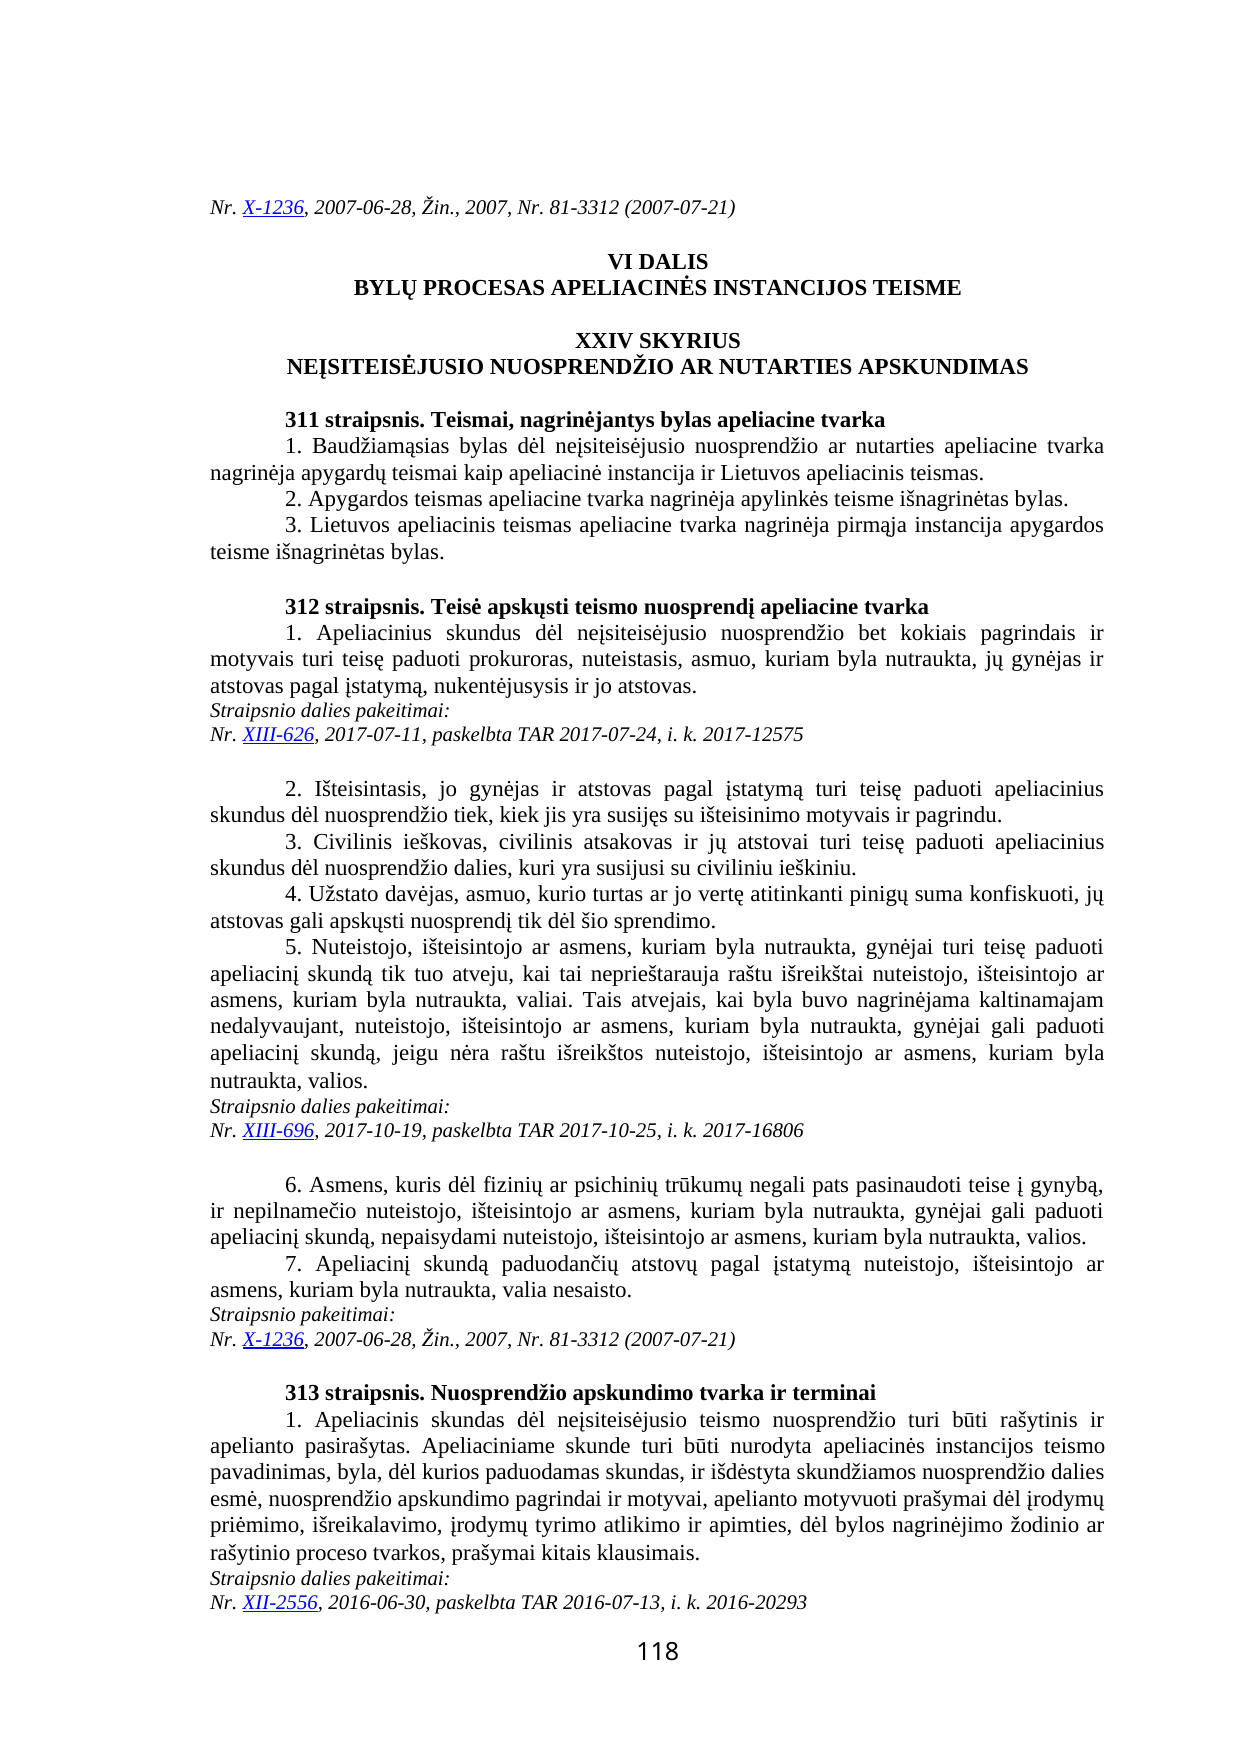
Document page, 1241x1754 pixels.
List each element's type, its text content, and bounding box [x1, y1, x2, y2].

text Nr. XIII-696, 2017-10-19, paskelbta TAR 2017-10-25, i. k. 2017-16806 [210, 1118, 1106, 1142]
text 2. Išteisintasis, jo gynėjas ir atstovas pagal įstatymą turi teisę paduoti apeliacinius skundus dėl nuosprendžio tiek, kiek jis yra susijęs su išteisinimo motyvais ir pagrindu. [210, 775, 1106, 828]
text Straipsnio pakeitimai: [210, 1302, 1106, 1326]
text Nr. X-1236, 2007-06-28, Žin., 2007, Nr. 81-3312 (2007-07-21) [210, 195, 1106, 219]
text Straipsnio dalies pakeitimai: [210, 1566, 1106, 1590]
text VI dalis [210, 248, 1106, 274]
text Nr. XIII-626, 2017-07-11, paskelbta TAR 2017-07-24, i. k. 2017-12575 [210, 722, 1106, 746]
text Neįsiteisėjusio nuosprendžio ar nutarties apskundimas [210, 353, 1106, 379]
text 311 straipsnis. Teismai, nagrinėjantys bylas apeliacine tvarka [210, 406, 1106, 432]
text Nr. XII-2556, 2016-06-30, paskelbta TAR 2016-07-13, i. k. 2016-20293 [210, 1590, 1106, 1614]
text 1. Apeliacinis skundas dėl neįsiteisėjusio teismo nuosprendžio turi būti rašytinis ir apelianto pasirašytas. Apeliaciniame skunde turi būti nurodyta apeliacinės instancijos teismo pavadinimas, byla, dėl kurios paduodamas skundas, ir išdėstyta skundžiamos nuosprendžio dalies esmė, nuosprendžio apskundimo pagrindai ir motyvai, apelianto motyvuoti prašymai dėl įrodymų priėmimo, išreikalavimo, įrodymų tyrimo atlikimo ir apimties, dėl bylos nagrinėjimo žodinio ar rašytinio proceso tvarkos, prašymai kitais klausimais. [210, 1406, 1106, 1566]
text 1. Baudžiamąsias bylas dėl neįsiteisėjusio nuosprendžio ar nutarties apeliacine tvarka nagrinėja apygardų teismai kaip apeliacinė instancija ir Lietuvos apeliacinis teismas. [210, 432, 1106, 485]
text Nr. X-1236, 2007-06-28, Žin., 2007, Nr. 81-3312 (2007-07-21) [210, 1326, 1106, 1351]
text Bylų procesas apeliacinės instancijos teisme [210, 274, 1106, 301]
text 2. Apygardos teismas apeliacine tvarka nagrinėja apylinkės teisme išnagrinėtas bylas. [210, 485, 1106, 511]
text 312 straipsnis. Teisė apskųsti teismo nuosprendį apeliacine tvarka [210, 593, 1106, 619]
text 6. Asmens, kuris dėl fizinių ar psichinių trūkumų negali pats pasinaudoti teise į gynybą, ir nepilnamečio nuteistojo, išteisintojo ar asmens, kuriam byla nutraukta, gynėjai gali paduoti apeliacinį skundą, nepaisydami nuteistojo, išteisintojo ar asmens, kuriam byla nutraukta, valios. [210, 1171, 1106, 1250]
text 3. Lietuvos apeliacinis teismas apeliacine tvarka nagrinėja pirmąja instancija apygardos teisme išnagrinėtas bylas. [210, 511, 1106, 564]
text Straipsnio dalies pakeitimai: [210, 698, 1106, 722]
text 5. Nuteistojo, išteisintojo ar asmens, kuriam byla nutraukta, gynėjai turi teisę paduoti apeliacinį skundą tik tuo atveju, kai tai neprieštarauja raštu išreikštai nuteistojo, išteisintojo ar asmens, kuriam byla nutraukta, valiai. Tais atvejais, kai byla buvo nagrinėjama kaltinamajam nedalyvaujant, nuteistojo, išteisintojo ar asmens, kuriam byla nutraukta, gynėjai gali paduoti apeliacinį skundą, jeigu nėra raštu išreikštos nuteistojo, išteisintojo ar asmens, kuriam byla nutraukta, valios. [210, 933, 1106, 1094]
text Straipsnio dalies pakeitimai: [210, 1094, 1106, 1118]
text XXIV skyrius [210, 327, 1106, 353]
text 3. Civilinis ieškovas, civilinis atsakovas ir jų atstovai turi teisę paduoti apeliacinius skundus dėl nuosprendžio dalies, kuri yra susijusi su civiliniu ieškiniu. [210, 828, 1106, 881]
text 4. Užstato davėjas, asmuo, kurio turtas ar jo vertę atitinkanti pinigų suma konfiskuoti, jų atstovas gali apskųsti nuosprendį tik dėl šio sprendimo. [210, 881, 1106, 933]
text 1. Apeliacinius skundus dėl neįsiteisėjusio nuosprendžio bet kokiais pagrindais ir motyvais turi teisę paduoti prokuroras, nuteistasis, asmuo, kuriam byla nutraukta, jų gynėjas ir atstovas pagal įstatymą, nukentėjusysis ir jo atstovas. [210, 619, 1106, 698]
text 313 straipsnis. Nuosprendžio apskundimo tvarka ir terminai [210, 1379, 1106, 1406]
text 7. Apeliacinį skundą paduodančių atstovų pagal įstatymą nuteistojo, išteisintojo ar asmens, kuriam byla nutraukta, valia nesaisto. [210, 1250, 1106, 1302]
